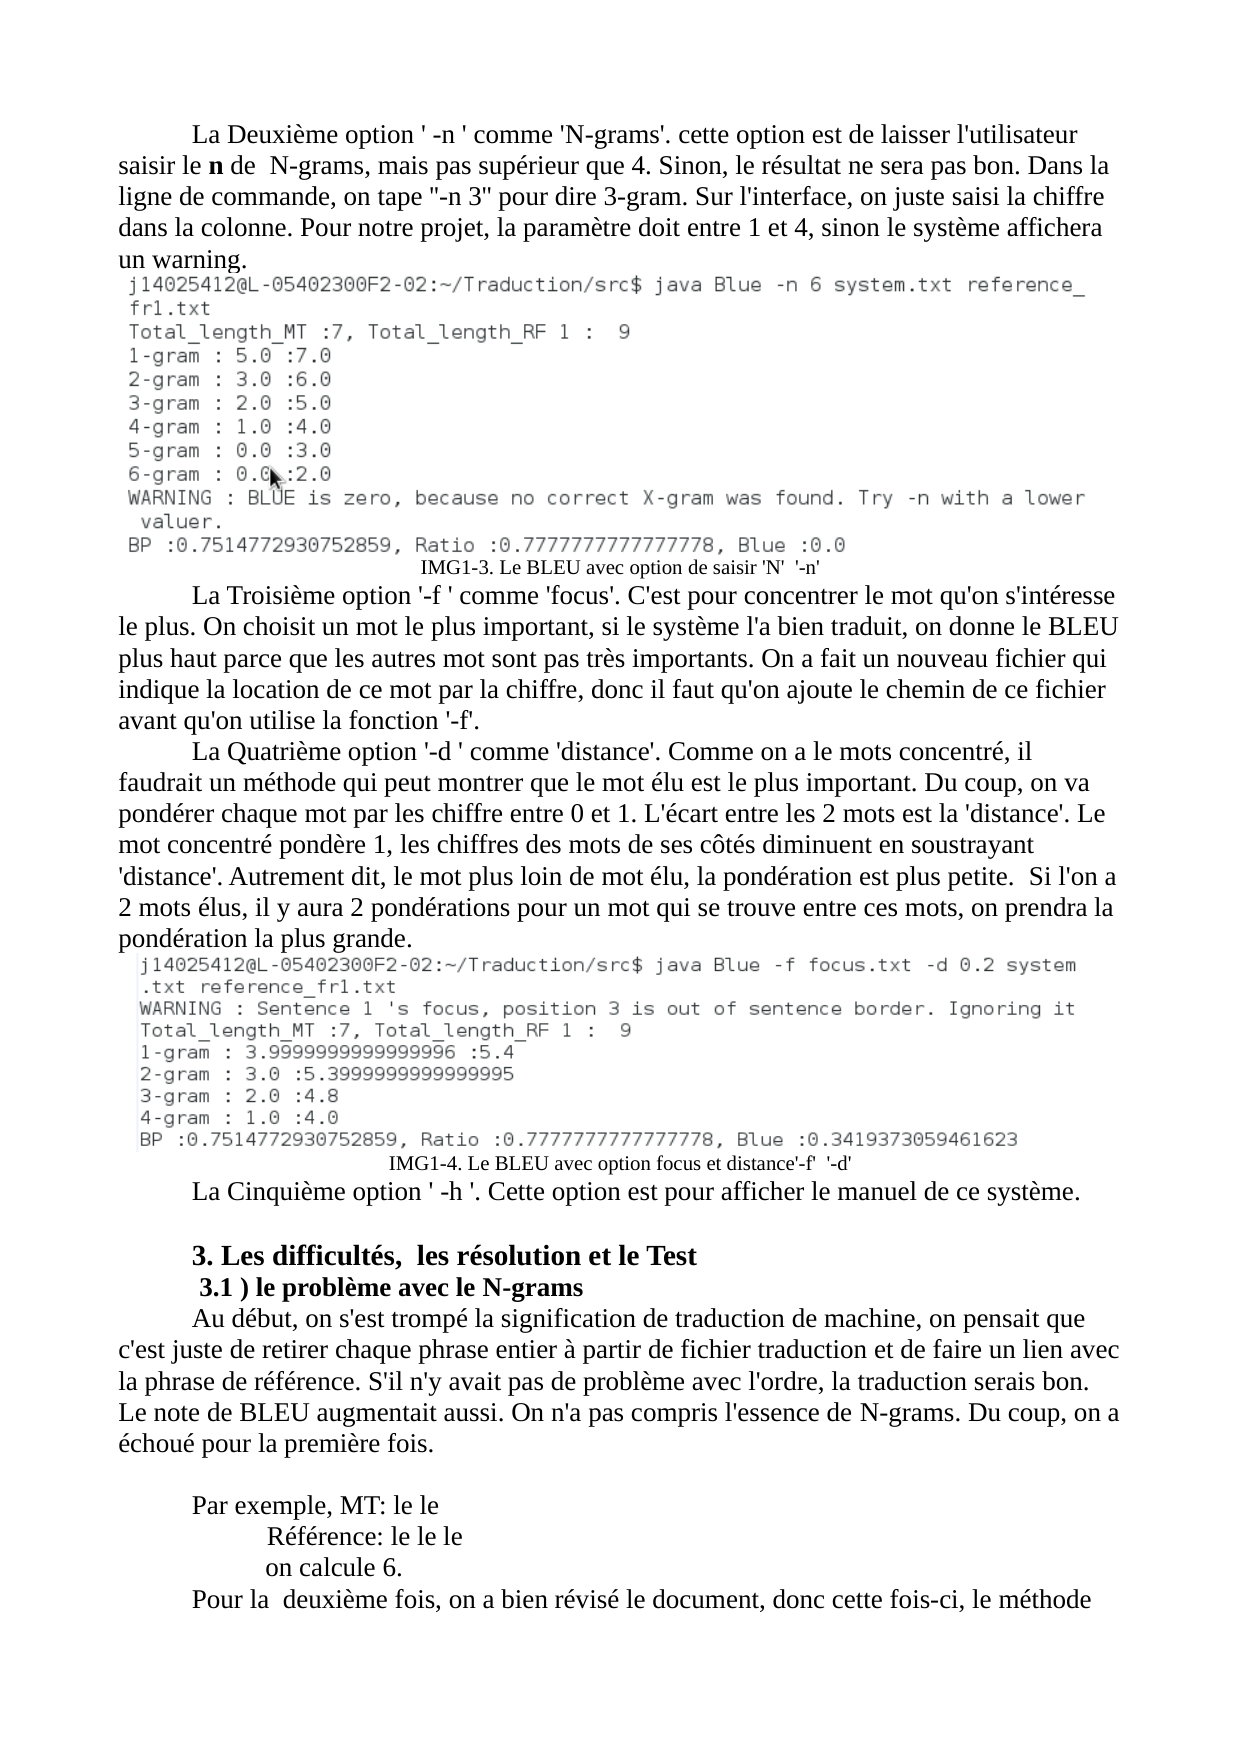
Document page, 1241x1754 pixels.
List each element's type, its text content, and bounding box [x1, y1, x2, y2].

text Au début, on s'est trompé la signification de traduction de machine, on pensait que c'est juste de retirer chaque phrase entier à partir de fichier traduction et de faire un lien avec la phrase de référence. S'il n'y avait pas de problème avec l'ordre, la traduction serais bon. Le note de BLEU augmentait aussi. On n'a pas compris l'essence de N-grams. Du coup, on a échoué pour la première fois. [118, 1302, 1122, 1458]
text 3. Les difficultés, les résolution et le Test [118, 1238, 1122, 1271]
text La Quatrième option '-d ' comme 'distance'. Comme on a le mots concentré, il faudrait un méthode qui peut montrer que le mot élu est le plus important. Du coup, on va pondérer chaque mot par les chiffre entre 0 et 1. L'écart entre les 2 mots est la 'distance'. Le mot concentré pondère 1, les chiffres des mots de ses côtés diminuent en soustrayant 'distance'. Autrement dit, le mot plus loin de mot élu, la pondération est plus petite. Si l'on a 2 mots élus, il y aura 2 pondérations pour un mot qui se trouve entre ces mots, on prendra la pondération la plus grande. [118, 735, 1122, 953]
text on calcule 6. [118, 1552, 1122, 1583]
text 3.1 ) le problème avec le N-grams [118, 1271, 1122, 1302]
text IMG1-4. Le BLEU avec option focus et distance'-f' '-d' [118, 1152, 1122, 1175]
text Référence: le le le [118, 1520, 1122, 1552]
text Pour la deuxième fois, on a bien révisé le document, donc cette fois-ci, le méthode [118, 1583, 1122, 1614]
text La Cinquième option ' -h '. Cette option est pour afficher le manuel de ce système. [118, 1175, 1122, 1207]
picture [136, 953, 1104, 1152]
text Par exemple, MT: le le [118, 1489, 1122, 1520]
text IMG1-3. Le BLEU avec option de saisir 'N' '-n' [118, 556, 1122, 579]
picture [127, 273, 1113, 556]
text La Troisième option '-f ' comme 'focus'. C'est pour concentrer le mot qu'on s'intéresse le plus. On choisit un mot le plus important, si le système l'a bien traduit, on donne le BLEU plus haut parce que les autres mot sont pas très importants. On a fait un nouveau fichier qui indique la location de ce mot par la chiffre, donc il faut qu'on ajoute le chemin de ce fichier avant qu'on utilise la fonction '-f'. [118, 579, 1122, 735]
text La Deuxième option ' -n ' comme 'N-grams'. cette option est de laisser l'utilisateur saisir le n de N-grams, mais pas supérieur que 4. Sinon, le résultat ne sera pas bon. Dans la ligne de commande, on tape ''-n 3'' pour dire 3-gram. Sur l'interface, on juste saisi la chiffre dans la colonne. Pour notre projet, la paramètre doit entre 1 et 4, sinon le système affichera un warning. [118, 118, 1122, 274]
